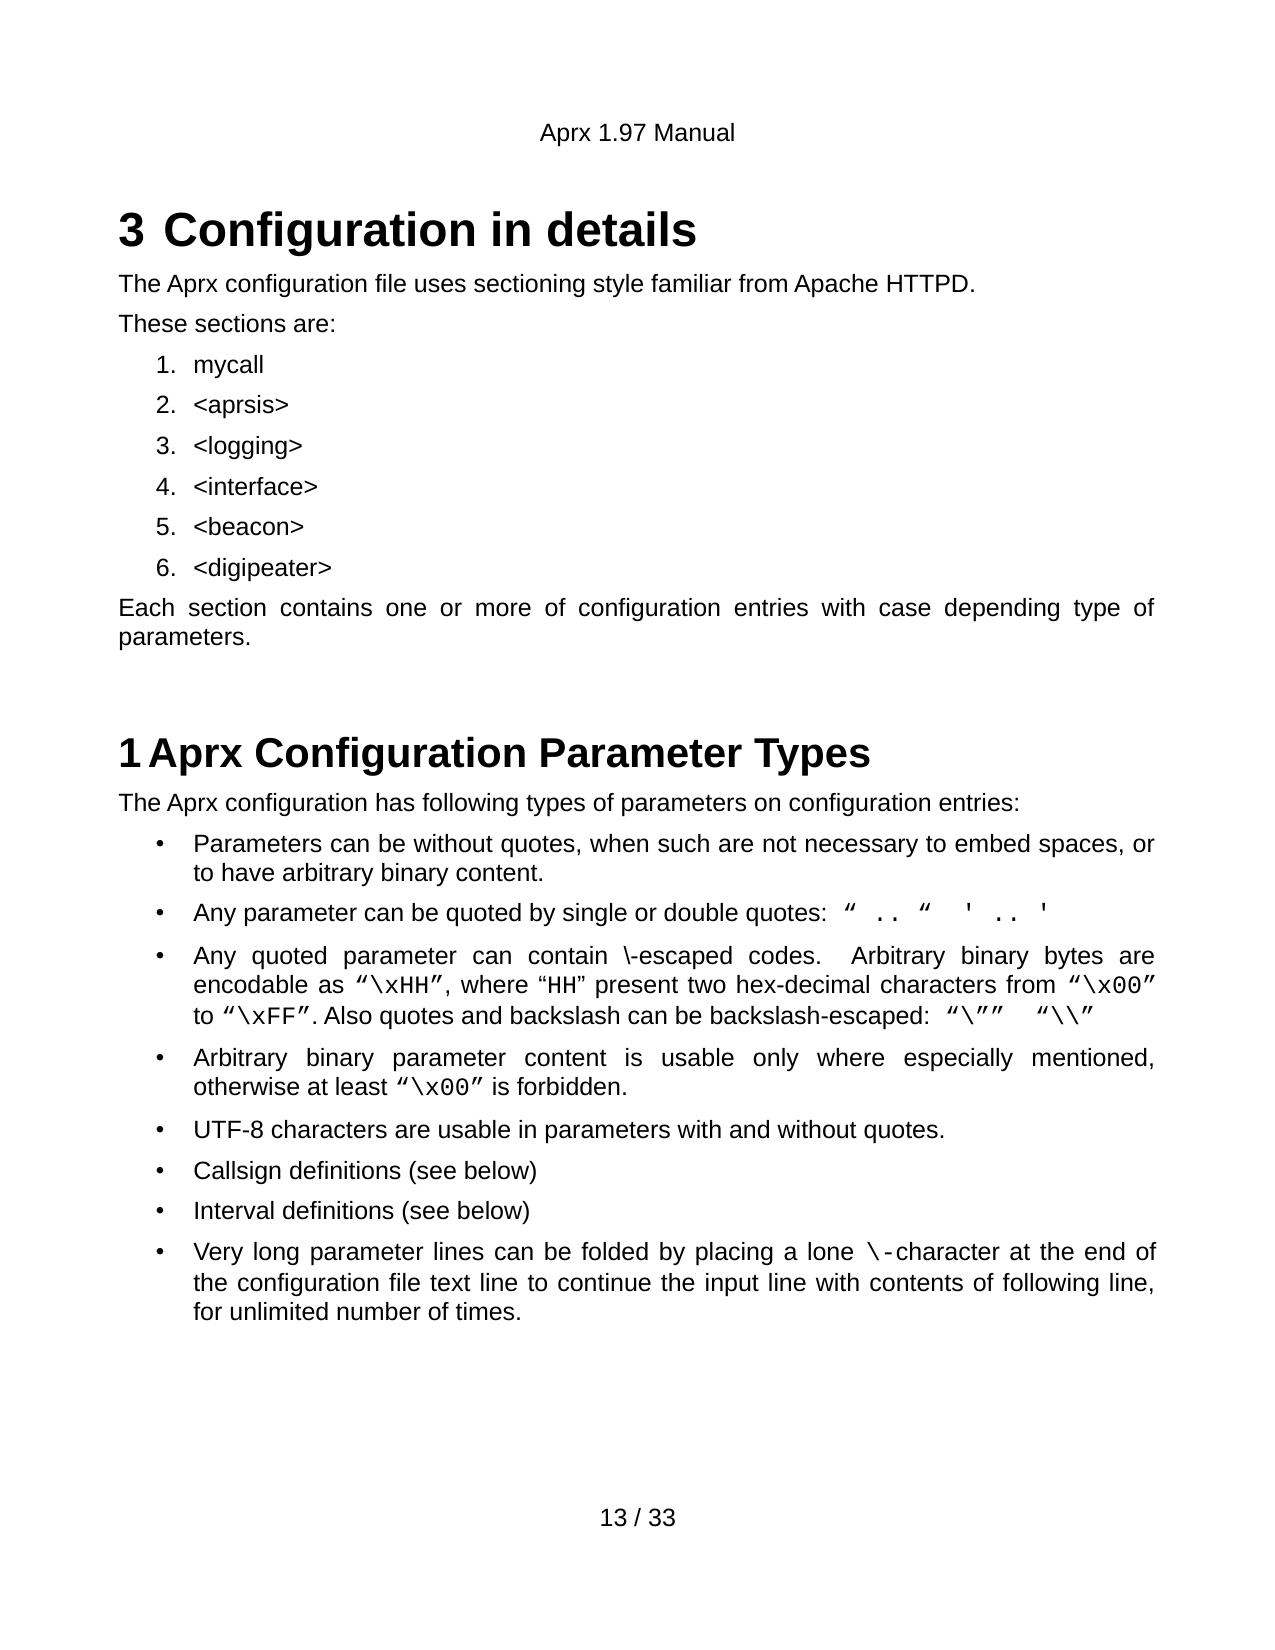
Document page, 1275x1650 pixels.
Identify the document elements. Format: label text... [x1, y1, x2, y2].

list Very long parameter lines can be folded by placing a lone \-character at the end of the configuration file text line to continue the input line with contents of following line, for unlimited number of times. [156, 1237, 1157, 1325]
list Interval definitions (see below) [156, 1196, 1157, 1225]
subtitle Configuration in details [118, 201, 1157, 256]
text The Aprx configuration has following types of parameters on configuration entries: [118, 788, 1157, 817]
list mycall [156, 350, 1157, 379]
list Arbitrary binary parameter content is usable only where especially mentioned, otherwise at least “\x00” is forbidden. [156, 1043, 1157, 1103]
list <logging> [156, 431, 1157, 460]
list <interface> [156, 472, 1157, 500]
text The Aprx configuration file uses sectioning style familiar from Apache HTTPD. [118, 269, 1157, 298]
list <aprsis> [156, 391, 1157, 419]
subtitle Aprx Configuration Parameter Types [118, 728, 1157, 776]
text Each section contains one or more of configuration entries with case depending type of parameters. [118, 593, 1157, 651]
text These sections are: [118, 309, 1157, 338]
list Any parameter can be quoted by single or double quotes: “ .. “ ' .. ' [156, 898, 1157, 929]
list <digipeater> [156, 553, 1157, 581]
list UTF-8 characters are usable in parameters with and without quotes. [156, 1115, 1157, 1144]
list Callsign definitions (see below) [156, 1156, 1157, 1184]
list <beacon> [156, 512, 1157, 541]
list Any quoted parameter can contain \-escaped codes. Arbitrary binary bytes are encodable as “\xHH”, where “HH” present two hex-decimal characters from “\x00” to “\xFF”. Also quotes and backslash can be backslash-escaped: “\”” “\\” [156, 941, 1157, 1032]
list Parameters can be without quotes, when such are not necessary to embed spaces, or to have arbitrary binary content. [156, 829, 1157, 886]
